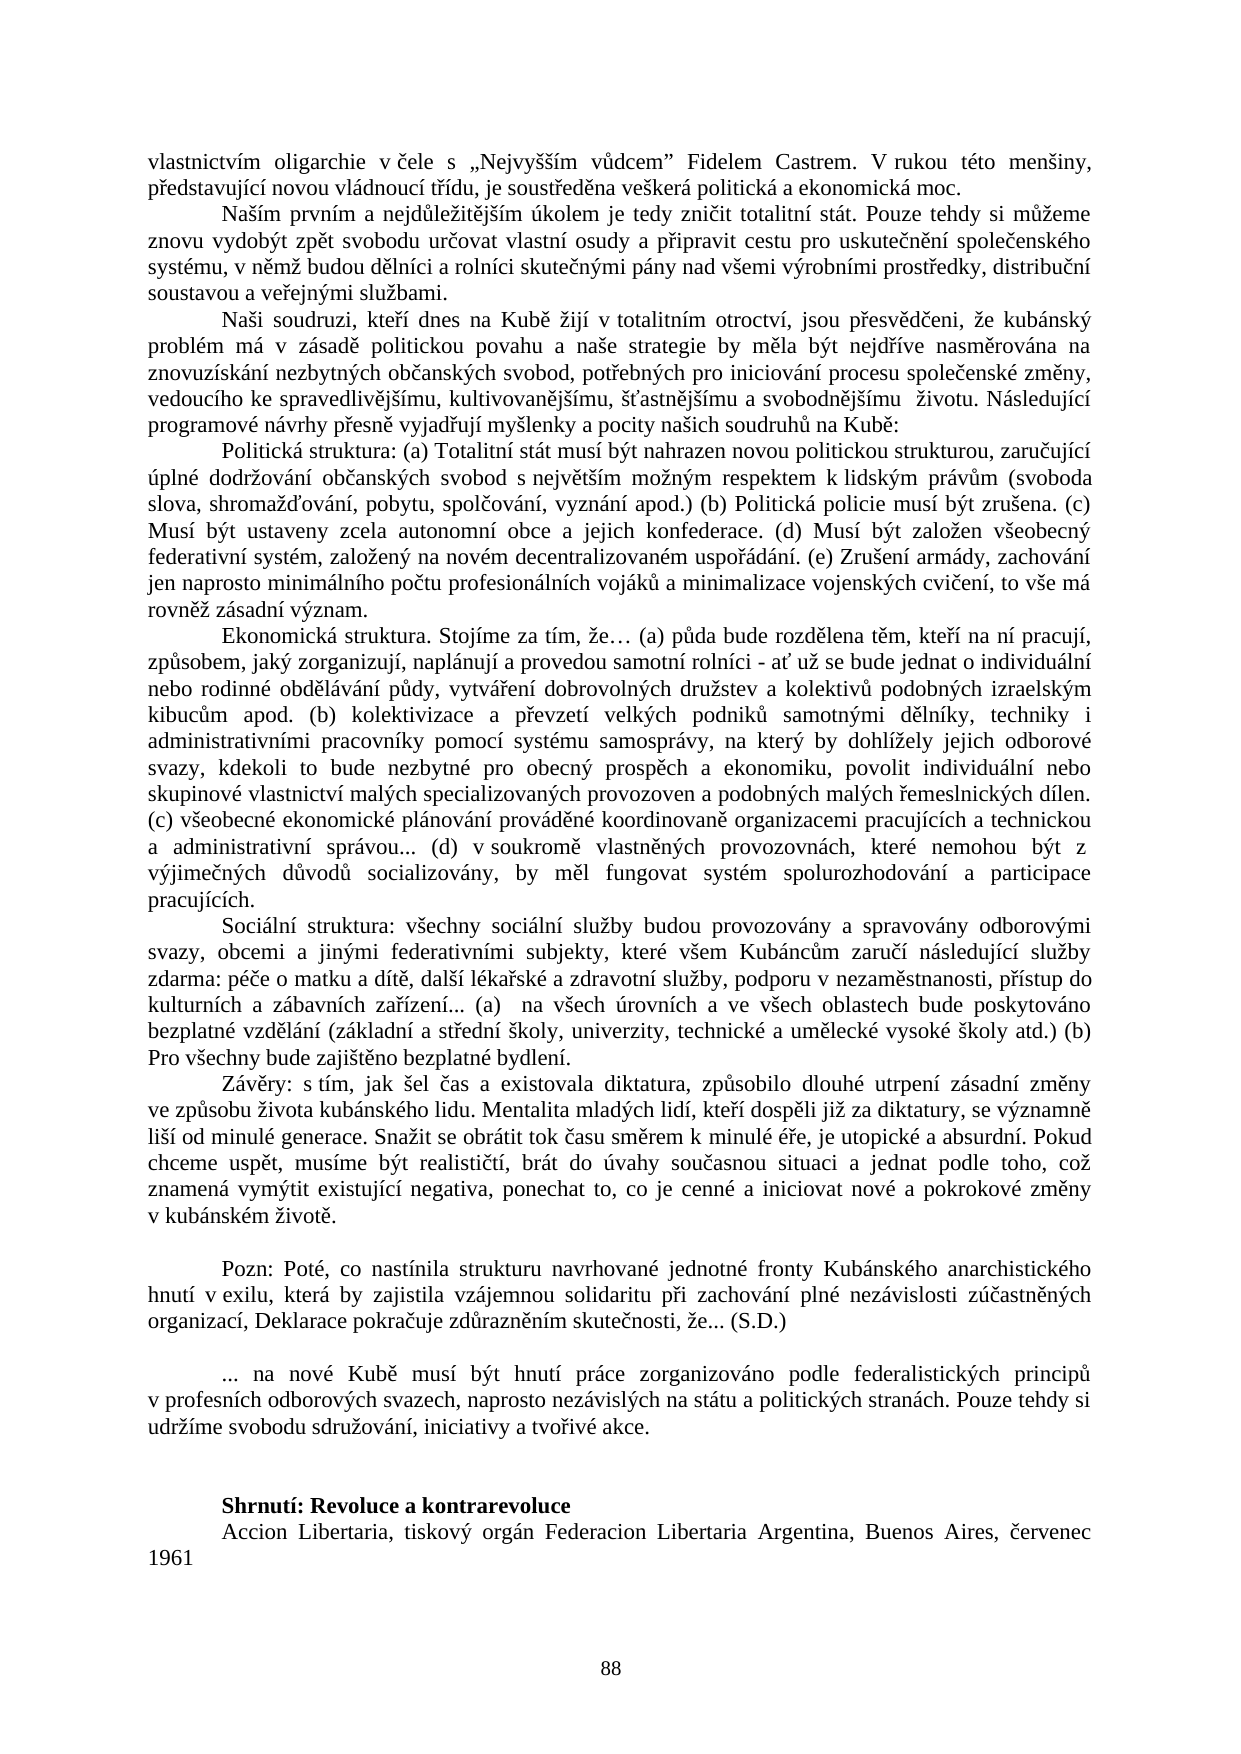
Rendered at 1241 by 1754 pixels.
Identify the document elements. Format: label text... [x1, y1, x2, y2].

text Naším prvním a nejdůležitějším úkolem je tedy zničit totalitní stát. Pouze tehdy si můžeme znovu vydobýt zpět svobodu určovat vlastní osudy a připravit cestu pro uskutečnění společenského systému, v němž budou dělníci a rolníci skutečnými pány nad všemi výrobními prostředky, distribuční soustavou a veřejnými službami. [148, 200, 1092, 306]
text Ekonomická struktura. Stojíme za tím, že… (a) půda bude rozdělena těm, kteří na ní pracují, způsobem, jaký zorganizují, naplánují a provedou samotní rolníci - ať už se bude jednat o individuální nebo rodinné obdělávání půdy, vytváření dobrovolných družstev a kolektivů podobných izraelským kibucům apod. (b) kolektivizace a převzetí velkých podniků samotnými dělníky, techniky i administrativními pracovníky pomocí systému samosprávy, na který by dohlížely jejich odborové svazy, kdekoli to bude nezbytné pro obecný prospěch a ekonomiku, povolit individuální nebo skupinové vlastnictví malých specializovaných provozoven a podobných malých řemeslnických dílen. (c) všeobecné ekonomické plánování prováděné koordinovaně organizacemi pracujících a technickou a administrativní správou... (d) v soukromě vlastněných provozovnách, které nemohou být z výjimečných důvodů socializovány, by měl fungovat systém spolurozhodování a participace pracujících. [148, 622, 1092, 912]
text Závěry: s tím, jak šel čas a existovala diktatura, způsobilo dlouhé utrpení zásadní změny ve způsobu života kubánského lidu. Mentalita mladých lidí, kteří dospěli již za diktatury, se významně liší od minulé generace. Snažit se obrátit tok času směrem k minulé éře, je utopické a absurdní. Pokud chceme uspět, musíme být realističtí, brát do úvahy současnou situaci a jednat podle toho, což znamená vymýtit existující negativa, ponechat to, co je cenné a iniciovat nové a pokrokové změny v kubánském životě. [148, 1070, 1092, 1228]
text Pozn: Poté, co nastínila strukturu navrhované jednotné fronty Kubánského anarchistického hnutí v exilu, která by zajistila vzájemnou solidaritu při zachování plné nezávislosti zúčastněných organizací, Deklarace pokračuje zdůrazněním skutečnosti, že... (S.D.) [148, 1254, 1092, 1334]
text Politická struktura: (a) Totalitní stát musí být nahrazen novou politickou strukturou, zaručující úplné dodržování občanských svobod s největším možným respektem k lidským právům (svoboda slova, shromažďování, pobytu, spolčování, vyznání apod.) (b) Politická policie musí být zrušena. (c) Musí být ustaveny zcela autonomní obce a jejich konfederace. (d) Musí být založen všeobecný federativní systém, založený na novém decentralizovaném uspořádání. (e) Zrušení armády, zachování jen naprosto minimálního počtu profesionálních vojáků a minimalizace vojenských cvičení, to vše má rovněž zásadní význam. [148, 438, 1092, 622]
text ... na nové Kubě musí být hnutí práce zorganizováno podle federalistických principů v profesních odborových svazech, naprosto nezávislých na státu a politických stranách. Pouze tehdy si udržíme svobodu sdružování, iniciativy a tvořivé akce. [148, 1360, 1092, 1439]
text vlastnictvím oligarchie v čele s „Nejvyšším vůdcem” Fidelem Castrem. V rukou této menšiny, představující novou vládnoucí třídu, je soustředěna veškerá politická a ekonomická moc. [148, 148, 1092, 200]
text Shrnutí: Revoluce a kontrarevoluce [148, 1492, 1092, 1518]
text Naši soudruzi, kteří dnes na Kubě žijí v totalitním otroctví, jsou přesvědčeni, že kubánský problém má v zásadě politickou povahu a naše strategie by měla být nejdříve nasměrována na znovuzískání nezbytných občanských svobod, potřebných pro iniciování procesu společenské změny, vedoucího ke spravedlivějšímu, kultivovanějšímu, šťastnějšímu a svobodnějšímu životu. Následující programové návrhy přesně vyjadřují myšlenky a pocity našich soudruhů na Kubě: [148, 306, 1092, 438]
text Accion Libertaria, tiskový orgán Federacion Libertaria Argentina, Buenos Aires, červenec 1961 [148, 1518, 1092, 1571]
text Sociální struktura: všechny sociální služby budou provozovány a spravovány odborovými svazy, obcemi a jinými federativními subjekty, které všem Kubáncům zaručí následující služby zdarma: péče o matku a dítě, další lékařské a zdravotní služby, podporu v nezaměstnanosti, přístup do kulturních a zábavních zařízení... (a) na všech úrovních a ve všech oblastech bude poskytováno bezplatné vzdělání (základní a střední školy, univerzity, technické a umělecké vysoké školy atd.) (b) Pro všechny bude zajištěno bezplatné bydlení. [148, 912, 1092, 1070]
